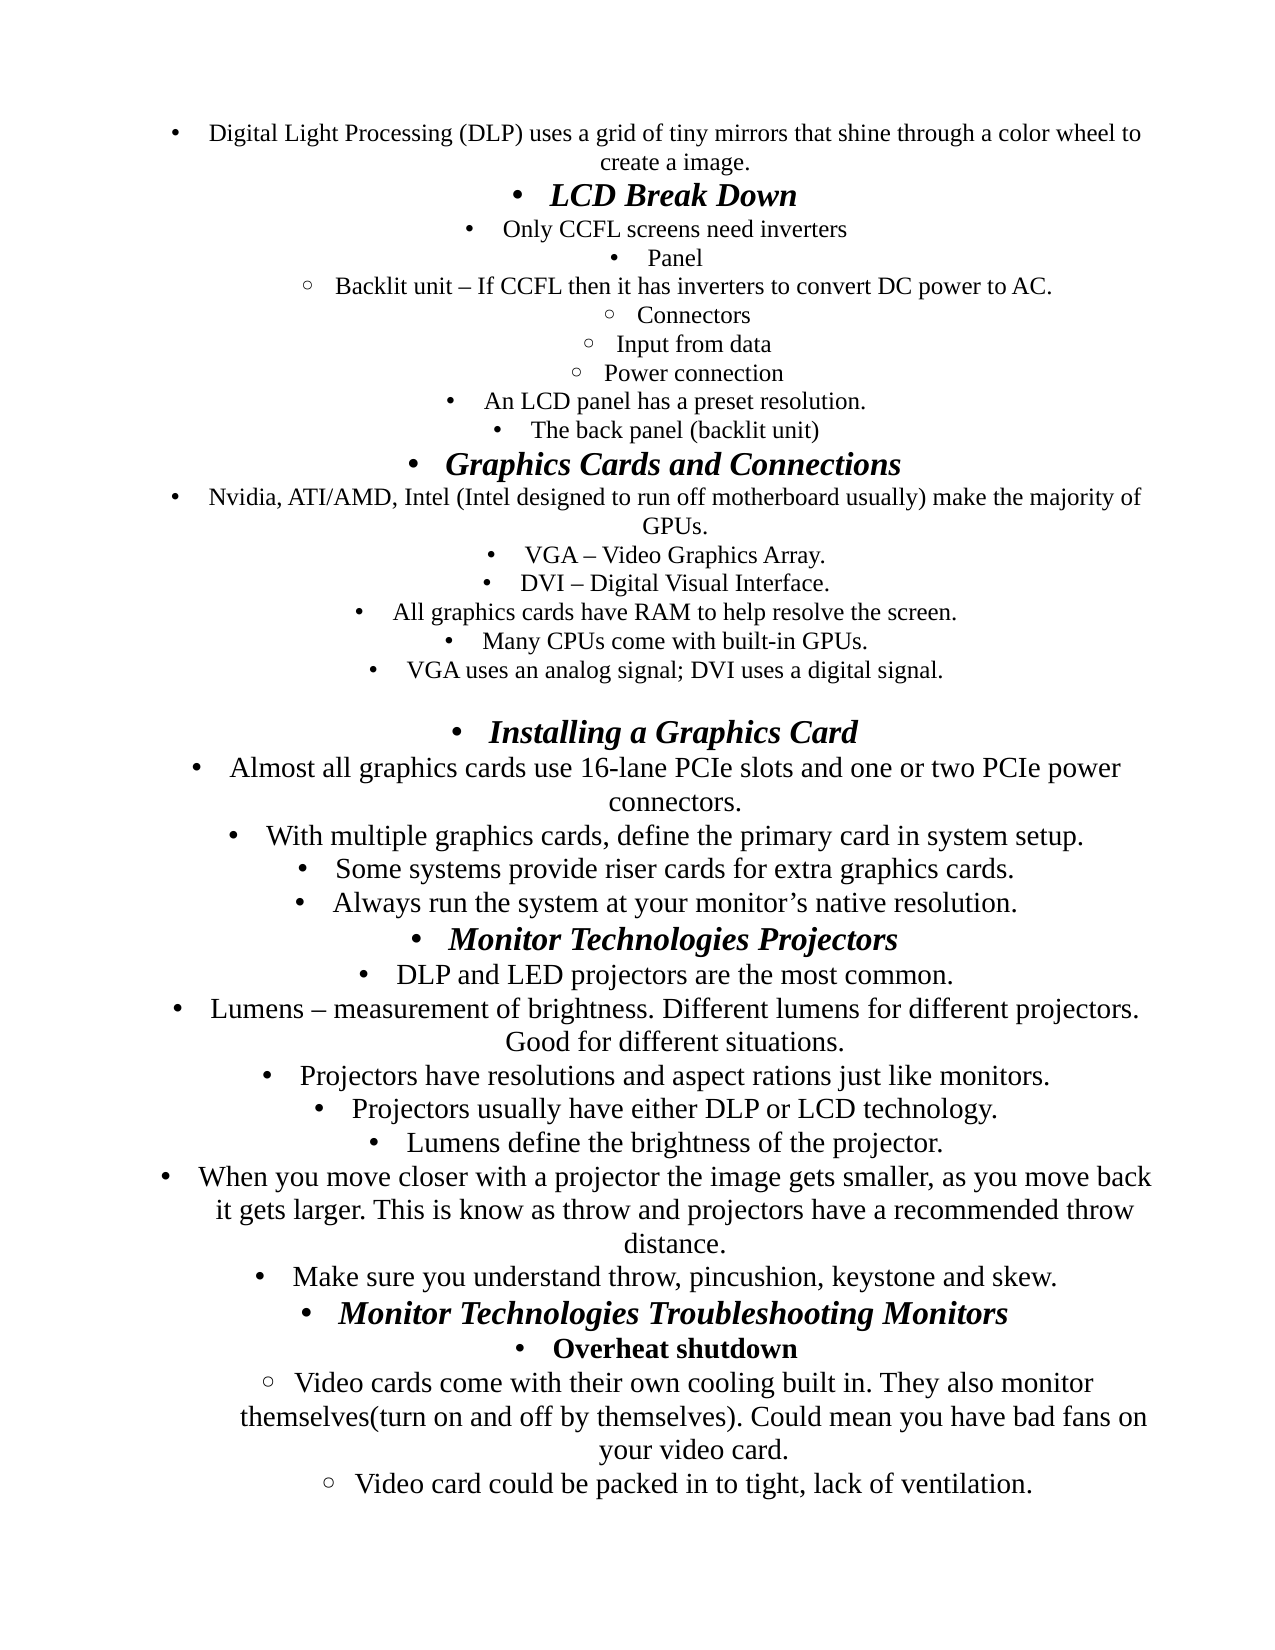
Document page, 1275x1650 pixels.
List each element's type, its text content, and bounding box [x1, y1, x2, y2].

list An LCD panel has a preset resolution. [156, 386, 1157, 415]
list Video cards come with their own cooling built in. They also monitor themselves(turn on and off by themselves). Could mean you have bad fans on your video card. [193, 1365, 1157, 1466]
list Monitor Technologies Projectors [156, 919, 1157, 957]
list VGA – Video Graphics Array. [156, 540, 1157, 568]
list Digital Light Processing (DLP) uses a grid of tiny mirrors that shine through a color wheel to create a image. [156, 118, 1157, 176]
list Connectors [193, 300, 1157, 329]
list Video card could be packed in to tight, lack of ventilation. [193, 1466, 1157, 1499]
list Some systems provide riser cards for extra graphics cards. [156, 851, 1157, 885]
list Graphics Cards and Connections [156, 444, 1157, 482]
list DLP and LED projectors are the most common. [156, 957, 1157, 991]
list Panel [156, 243, 1157, 271]
list LCD Break Down [156, 176, 1157, 214]
list Almost all graphics cards use 16-lane PCIe slots and one or two PCIe power connectors. [156, 751, 1157, 818]
list Power connection [193, 358, 1157, 386]
list Make sure you understand throw, pincushion, keystone and skew. [156, 1259, 1157, 1293]
list All graphics cards have RAM to help resolve the screen. [156, 597, 1157, 626]
list DVI – Digital Visual Interface. [156, 568, 1157, 597]
list Monitor Technologies Troubleshooting Monitors [156, 1293, 1157, 1332]
list Projectors usually have either DLP or LCD technology. [156, 1092, 1157, 1125]
list Nvidia, ATI/AMD, Intel (Intel designed to run off motherboard usually) make the majority of GPUs. [156, 482, 1157, 540]
list When you move closer with a projector the image gets smaller, as you move back it gets larger. This is know as throw and projectors have a recommended throw distance. [156, 1159, 1157, 1259]
list With multiple graphics cards, define the primary card in system setup. [156, 818, 1157, 851]
list Overheat shutdown [156, 1332, 1157, 1365]
list Input from data [193, 329, 1157, 358]
list Projectors have resolutions and aspect rations just like monitors. [156, 1058, 1157, 1092]
list Always run the system at your monitor’s native resolution. [156, 885, 1157, 919]
list Backlit unit – If CCFL then it has inverters to convert DC power to AC. [193, 271, 1157, 300]
list Lumens define the brightness of the projector. [156, 1125, 1157, 1159]
list Many CPUs come with built-in GPUs. [156, 626, 1157, 655]
list Only CCFL screens need inverters [156, 214, 1157, 243]
list The back panel (backlit unit) [156, 415, 1157, 444]
list Lumens – measurement of brightness. Different lumens for different projectors. Good for different situations. [156, 991, 1157, 1058]
list Installing a Graphics Card [156, 712, 1157, 751]
list VGA uses an analog signal; DVI uses a digital signal. [156, 655, 1157, 683]
